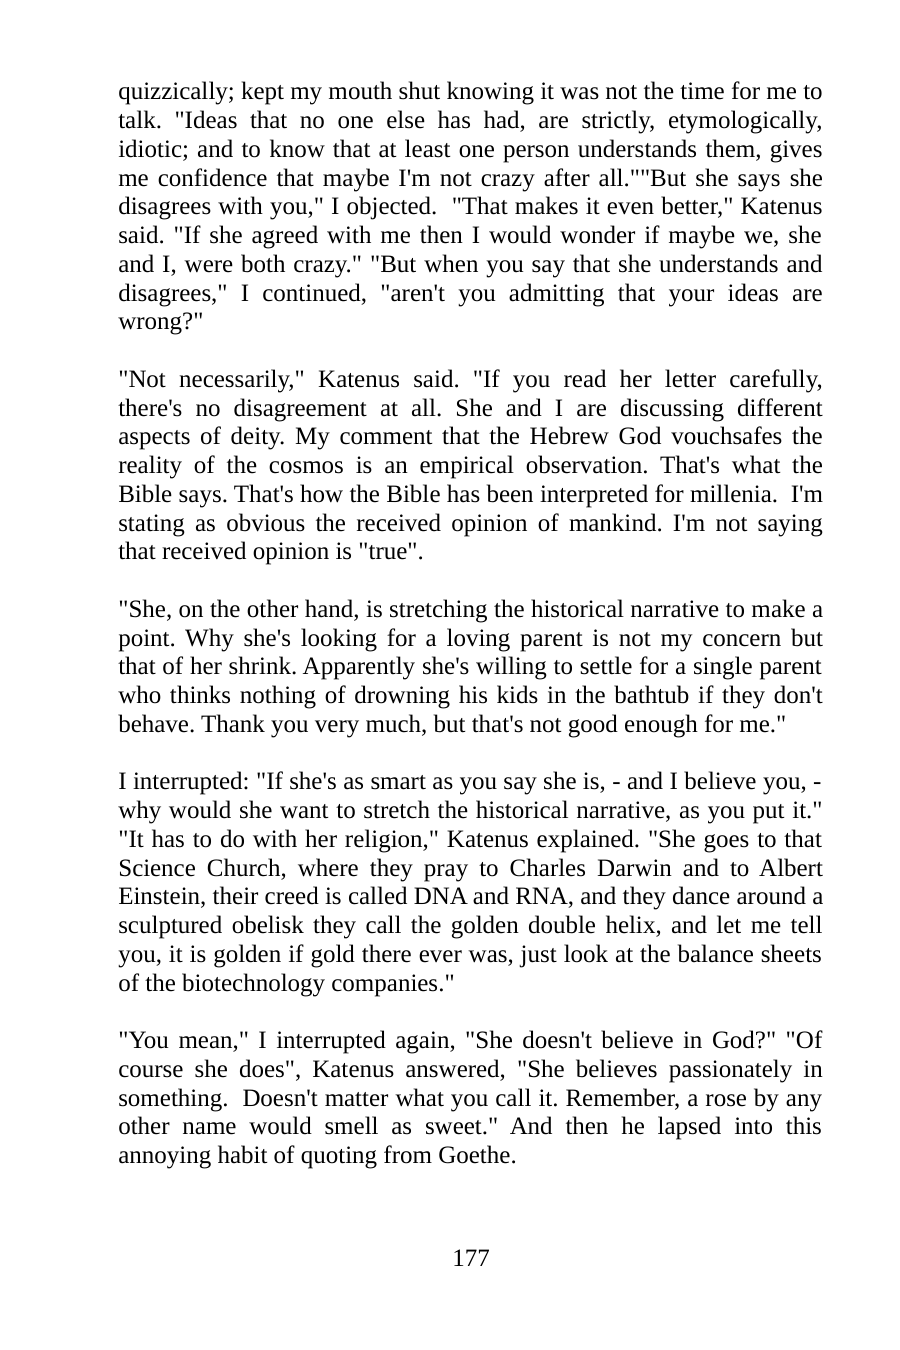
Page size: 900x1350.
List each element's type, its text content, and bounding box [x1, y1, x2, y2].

text "Not necessarily," Katenus said. "If you read her letter carefully, there's no disagreement at all. She and I are discussing different aspects of deity. My comment that the Hebrew God vouchsafes the reality of the cosmos is an empirical observation. That's what the Bible says. That's how the Bible has been interpreted for millenia. I'm stating as obvious the received opinion of mankind. I'm not saying that received opinion is "true". [118, 364, 823, 565]
text I interrupted: "If she's as smart as you say she is, - and I believe you, - why would she want to stretch the historical narrative, as you put it." "It has to do with her religion," Katenus explained. "She goes to that Science Church, where they pray to Charles Darwin and to Albert Einstein, their creed is called DNA and RNA, and they dance around a sculptured obelisk they call the golden double helix, and let me tell you, it is golden if gold there ever was, just look at the balance sheets of the biotechnology companies." [118, 766, 823, 996]
text quizzically; kept my mouth shut knowing it was not the time for me to talk. "Ideas that no one else has had, are strictly, etymologically, idiotic; and to know that at least one person understands them, gives me confidence that maybe I'm not crazy after all.""But she says she disagrees with you," I objected. "That makes it even better," Katenus said. "If she agreed with me then I would wonder if maybe we, she and I, were both crazy." "But when you say that she understands and disagrees," I continued, "aren't you admitting that your ideas are wrong?" [118, 76, 823, 335]
text "You mean," I interrupted again, "She doesn't believe in God?" "Of course she does", Katenus answered, "She believes passionately in something. Doesn't matter what you call it. Remember, a rose by any other name would smell as sweet." And then he lapsed into this annoying habit of quoting from Goethe. [118, 1025, 823, 1169]
text "She, on the other hand, is stretching the historical narrative to make a point. Why she's looking for a loving parent is not my concern but that of her shrink. Apparently she's willing to settle for a single parent who thinks nothing of drowning his kids in the bathtub if they don't behave. Thank you very much, but that's not good enough for me." [118, 594, 823, 738]
